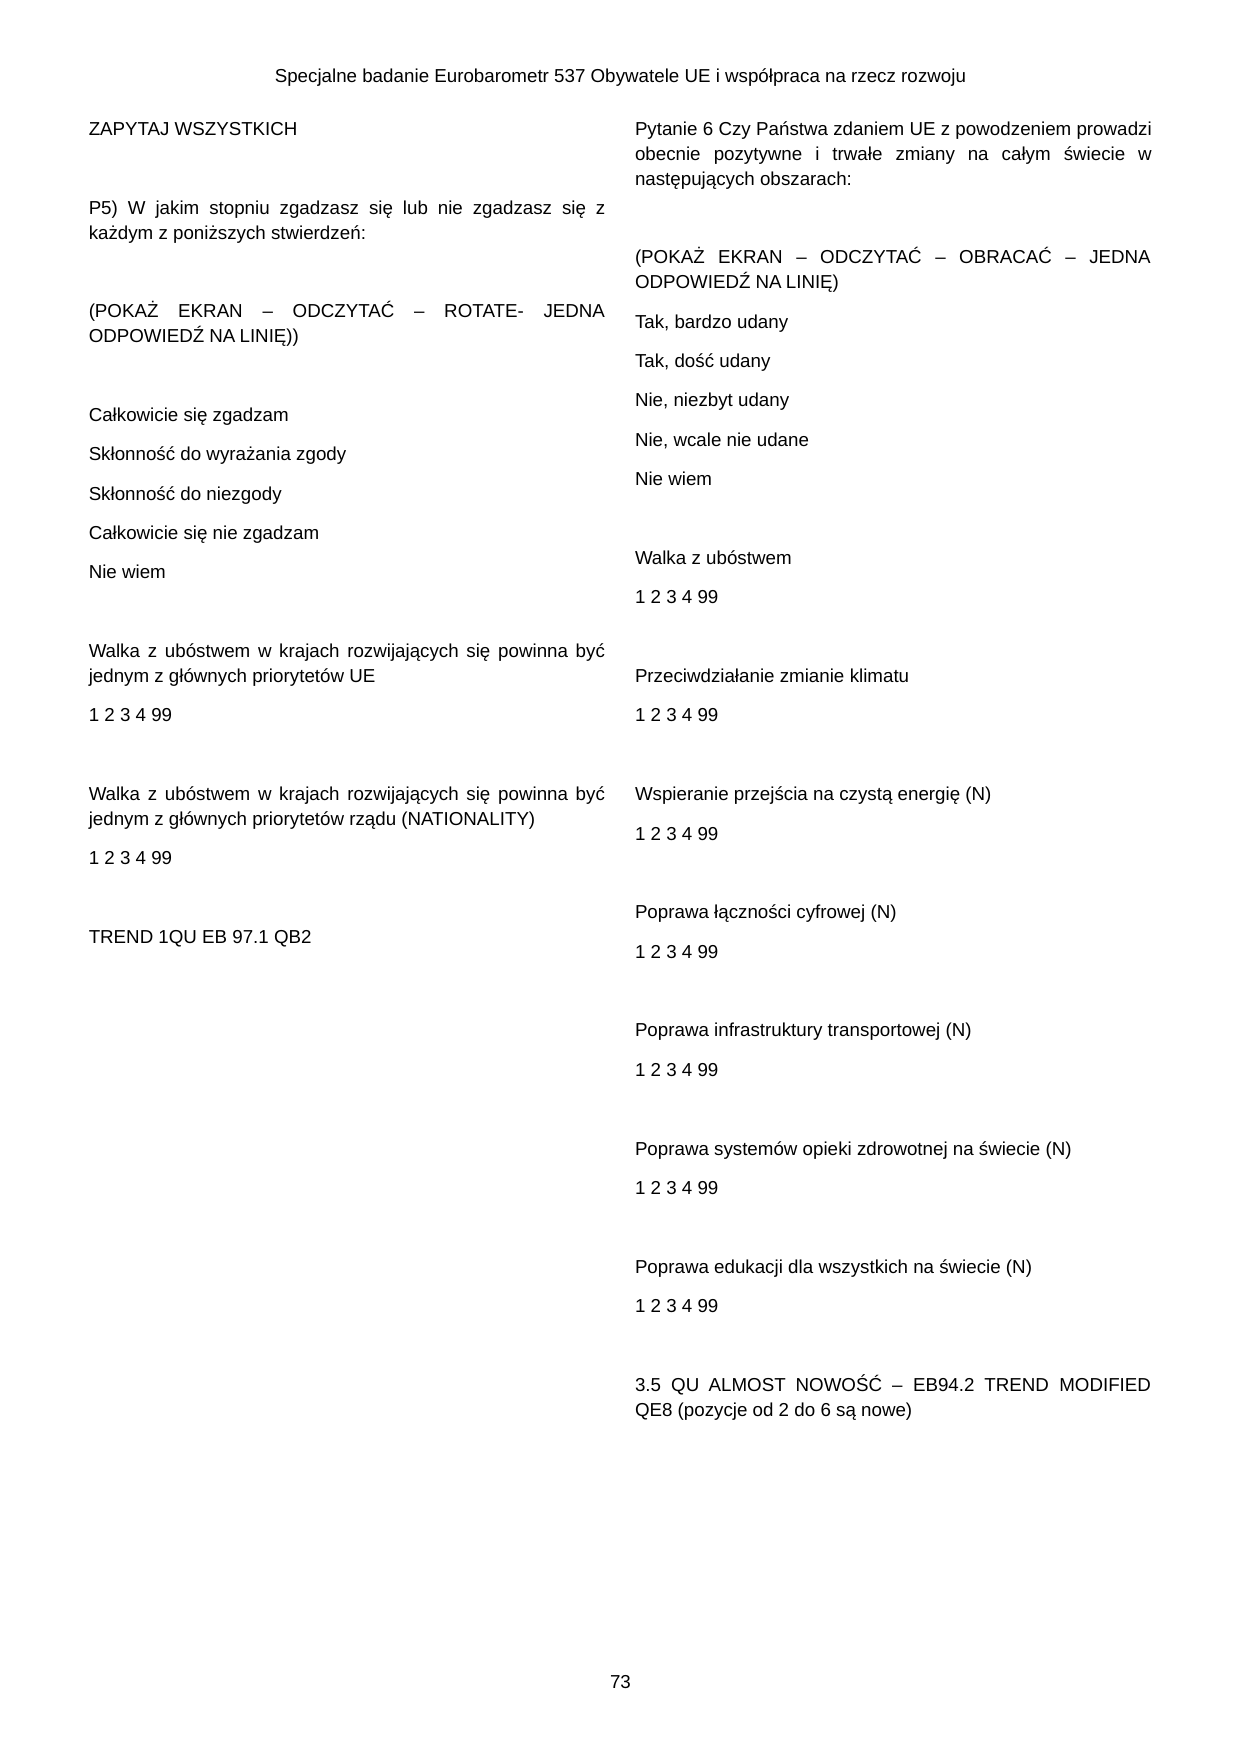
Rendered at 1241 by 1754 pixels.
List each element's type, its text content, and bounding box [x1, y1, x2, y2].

text (POKAŻ EKRAN – ODCZYTAĆ – ROTATE- JEDNA ODPOWIEDŹ NA LINIĘ)) [88, 300, 605, 347]
text Przeciwdziałanie zmianie klimatu [635, 665, 1152, 686]
text 1 2 3 4 99 [635, 1177, 1152, 1198]
text 1 2 3 4 99 [88, 847, 605, 869]
text Całkowicie się nie zgadzam [88, 522, 605, 543]
text 1 2 3 4 99 [635, 941, 1152, 962]
text 1 2 3 4 99 [635, 586, 1152, 608]
text 1 2 3 4 99 [635, 1059, 1152, 1080]
text Nie wiem [88, 561, 605, 583]
text Poprawa edukacji dla wszystkich na świecie (N) [635, 1256, 1152, 1277]
text 1 2 3 4 99 [635, 822, 1152, 844]
text Tak, bardzo udany [635, 311, 1152, 332]
text Walka z ubóstwem w krajach rozwijających się powinna być jednym z głównych priorytetów rządu (NATIONALITY) [88, 783, 605, 829]
text (POKAŻ EKRAN – ODCZYTAĆ – OBRACAĆ – JEDNA ODPOWIEDŹ NA LINIĘ) [635, 246, 1152, 293]
text Walka z ubóstwem w krajach rozwijających się powinna być jednym z głównych priorytetów UE [88, 640, 605, 686]
text ZAPYTAJ WSZYSTKICH [88, 118, 605, 139]
text Nie, niezbyt udany [635, 389, 1152, 411]
text 1 2 3 4 99 [88, 704, 605, 726]
text Poprawa łączności cyfrowej (N) [635, 901, 1152, 923]
text Skłonność do wyrażania zgody [88, 443, 605, 465]
text Walka z ubóstwem [635, 547, 1152, 568]
text P5) W jakim stopniu zgadzasz się lub nie zgadzasz się z każdym z poniższych stwierdzeń: [88, 197, 605, 243]
text 1 2 3 4 99 [635, 1295, 1152, 1316]
text 3.5 QU ALMOST NOWOŚĆ – EB94.2 TREND MODIFIED QE8 (pozycje od 2 do 6 są nowe) [635, 1374, 1152, 1420]
text Całkowicie się zgadzam [88, 404, 605, 425]
text Pytanie 6 Czy Państwa zdaniem UE z powodzeniem prowadzi obecnie pozytywne i trwałe zmiany na całym świecie w następujących obszarach: [635, 118, 1152, 189]
text Skłonność do niezgody [88, 483, 605, 504]
text Wspieranie przejścia na czystą energię (N) [635, 783, 1152, 804]
text Tak, dość udany [635, 350, 1152, 371]
text Nie, wcale nie udane [635, 429, 1152, 450]
text TREND 1QU EB 97.1 QB2 [88, 926, 605, 947]
text Poprawa systemów opieki zdrowotnej na świecie (N) [635, 1137, 1152, 1159]
text Poprawa infrastruktury transportowej (N) [635, 1019, 1152, 1041]
text 1 2 3 4 99 [635, 704, 1152, 726]
text Nie wiem [635, 468, 1152, 489]
